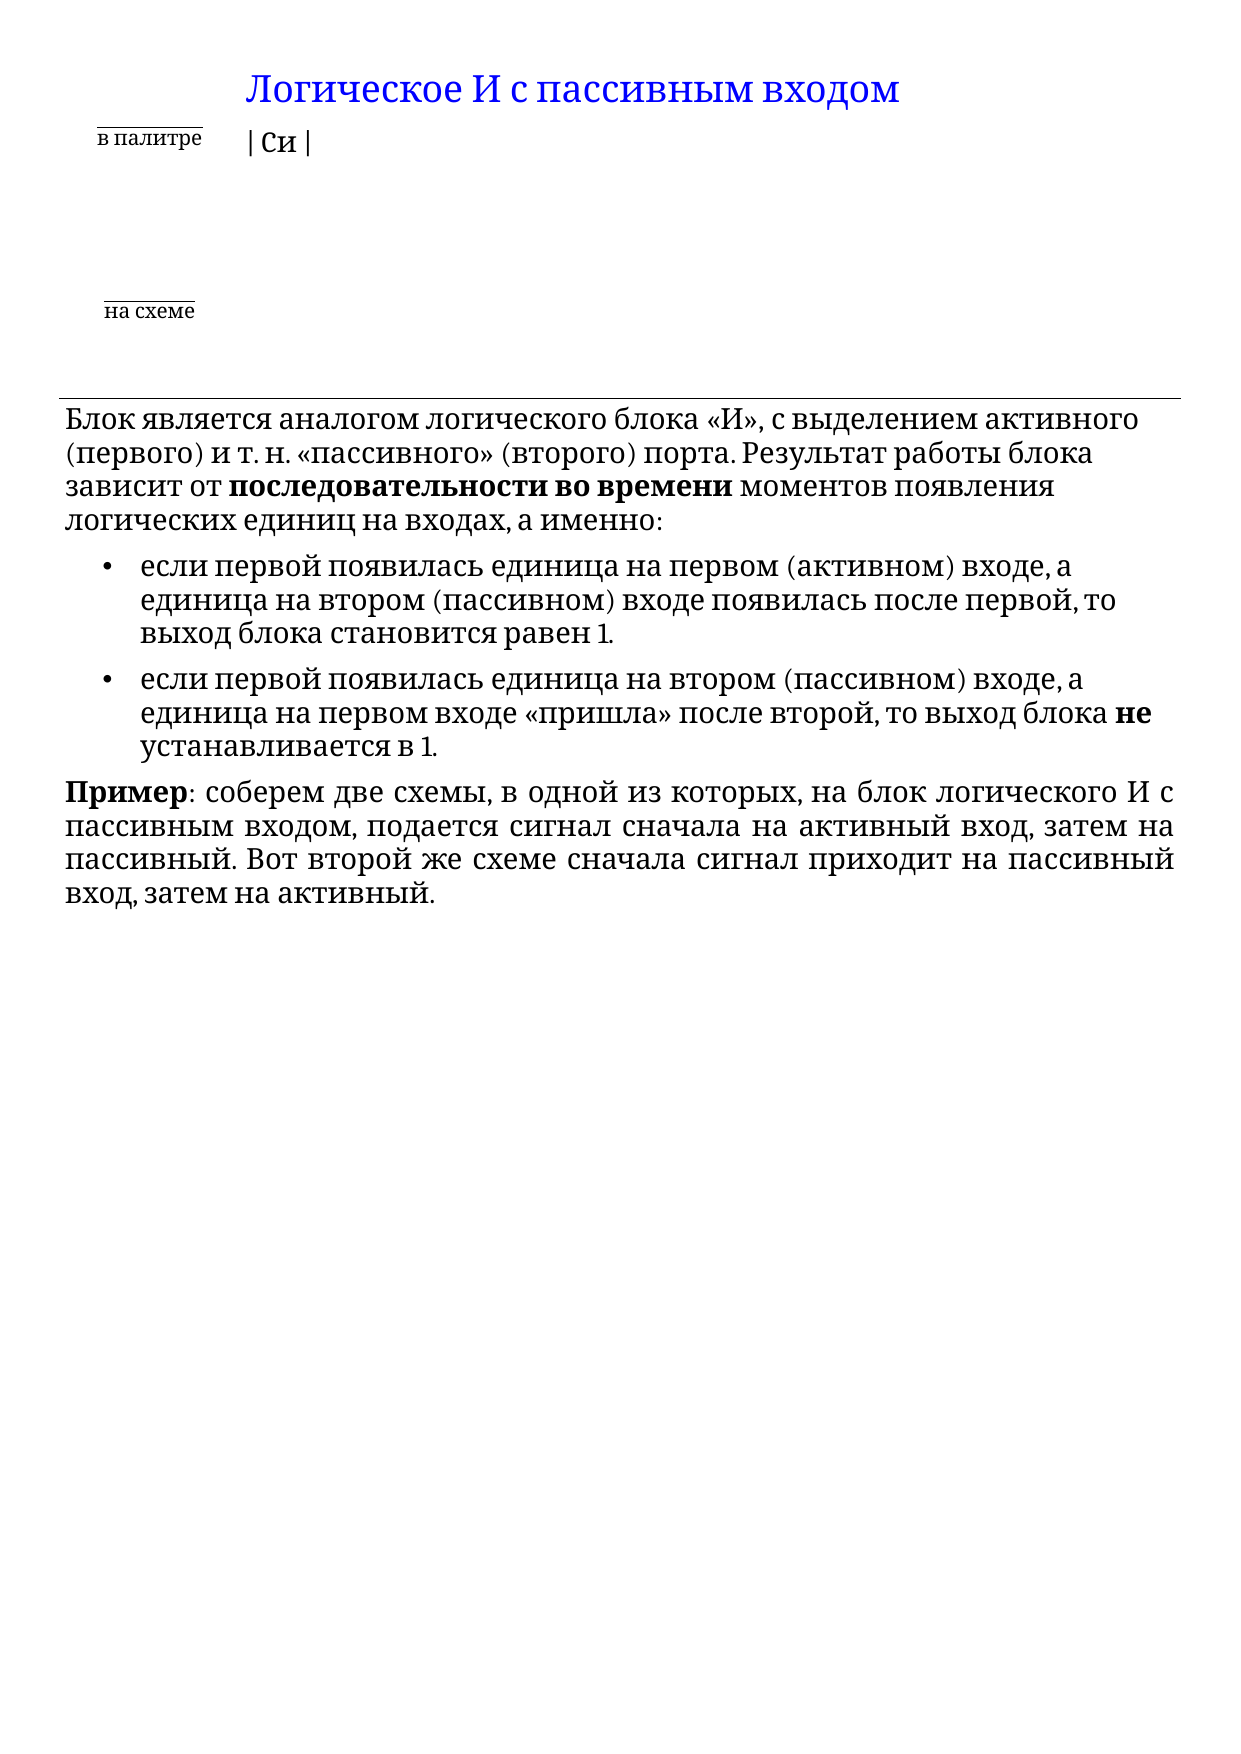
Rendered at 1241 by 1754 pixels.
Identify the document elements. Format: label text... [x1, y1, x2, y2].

table_cell | Cи | [240, 121, 1181, 178]
table_cell [240, 178, 1181, 294]
table_cell на схеме [59, 294, 240, 398]
table_cell [240, 294, 1181, 398]
table_cell [59, 178, 240, 294]
table_cell Блок является аналогом логического блока «И», с выделением активного (первого) и т. н. «пассивного» (второго) порта. Результат работы блока зависит от последовательности во времени моментов появления логических единиц на входах, а именно: если первой появилась единица на первом (активном) входе, а единица на втором (пассивном) входе появилась после первой, то выход блока становится равен 1. если первой появилась единица на втором (пассивном) входе, а единица на первом входе «пришла» после второй, то выход блока не устанавливается в 1. Пример: соберем две схемы, в одной из которых, на блок логического И с пассивным входом, подается сигнал сначала на активный вход, затем на пассивный. Вот второй же схеме сначала сигнал приходит на пассивный вход, затем на активный. [59, 399, 1181, 929]
table_header Логическое И с пассивным входом [240, 59, 1181, 121]
table_cell в палитре [59, 121, 240, 178]
table_header [59, 59, 240, 121]
